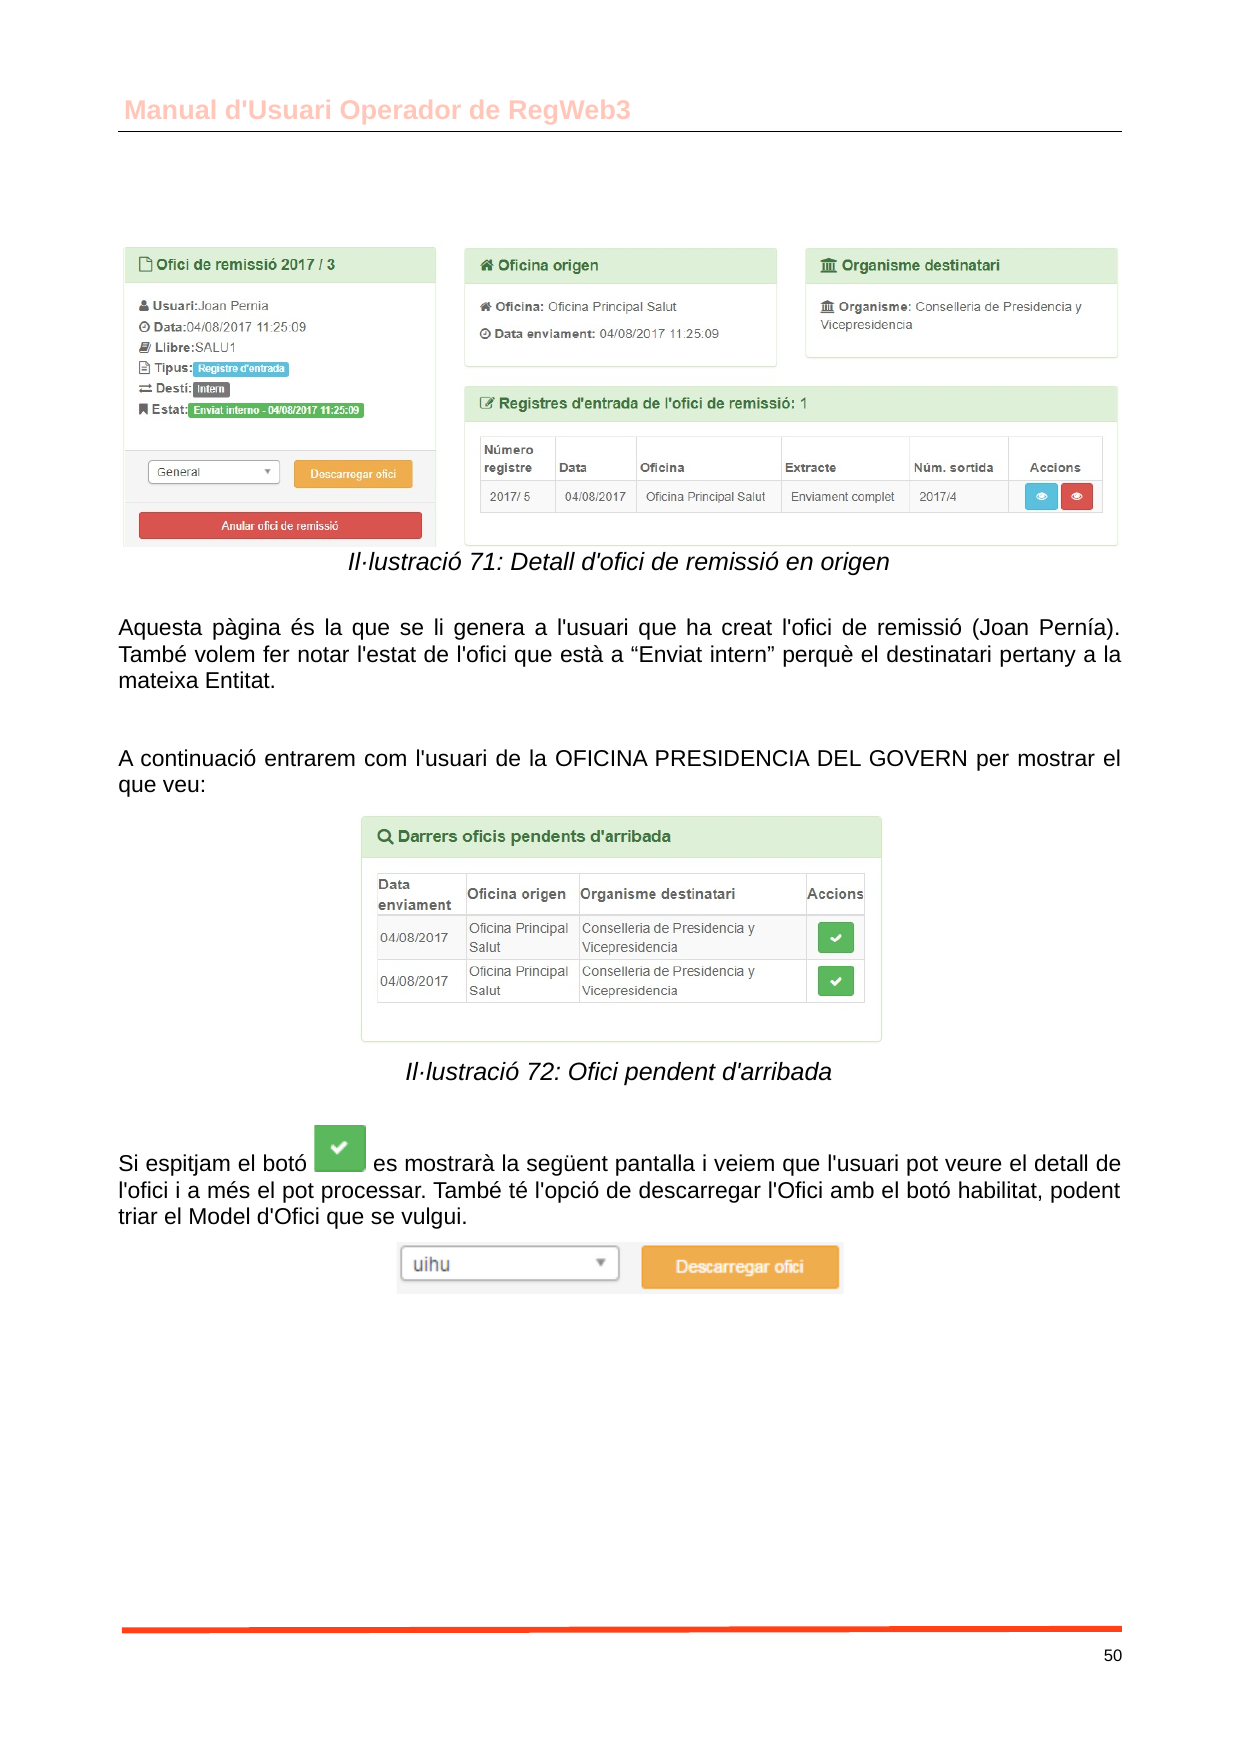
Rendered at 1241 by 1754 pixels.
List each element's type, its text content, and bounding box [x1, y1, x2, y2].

text A continuació entrarem com l'usuari de la OFICINA PRESIDENCIA DEL GOVERN per mostrar el que veu: [118, 745, 1122, 797]
text Aquesta pàgina és la que se li genera a l'usuari que ha creat l'ofici de remissió (Joan Pernía). També volem fer notar l'estat de l'ofici que està a “Enviat intern” perquè el destinatari pertany a la mateixa Entitat. [118, 614, 1122, 693]
picture [356, 810, 884, 1045]
text Il·lustració 71: Detall d'ofici de remissió en origen [118, 547, 1122, 575]
picture [396, 1242, 844, 1294]
text Si espitjam el botó es mostrarà la següent pantalla i veiem que l'usuari pot veure el detall de l'ofici i a més el pot processar. També té l'opció de descarregar l'Ofici amb el botó habilitat, podent triar el Model d'Ofici que se vulgui. [118, 1099, 1122, 1229]
text Il·lustració 72: Ofici pendent d'arribada [118, 1057, 1122, 1086]
picture [314, 1125, 366, 1172]
picture [118, 243, 1123, 547]
